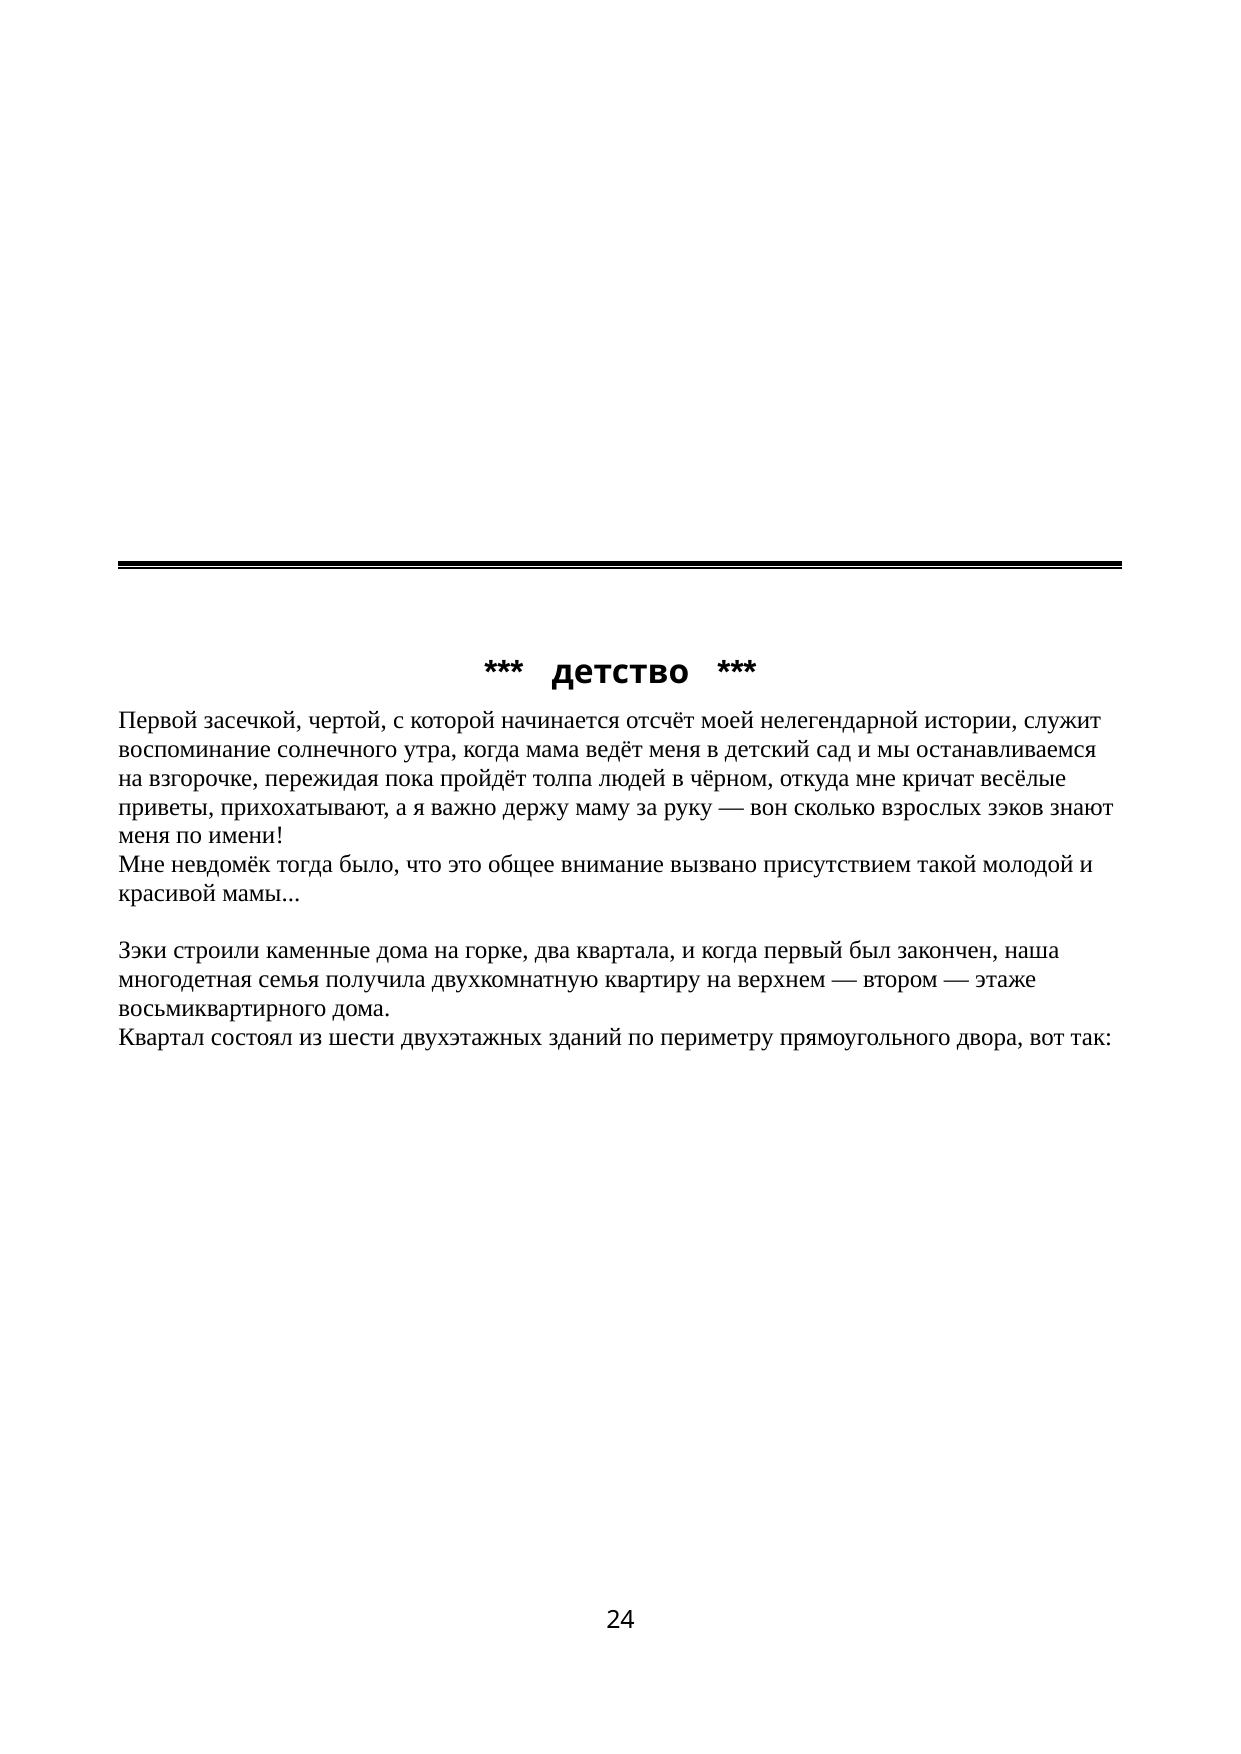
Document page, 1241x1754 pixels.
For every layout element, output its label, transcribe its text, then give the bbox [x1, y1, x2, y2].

subtitle *** детство *** [118, 647, 1122, 693]
text Зэки строили каменные дома на горке, два квартала, и когда первый был закончен, наша многодетная семья получила двухкомнатную квартиру на верхнем — втором — этаже восьмиквартирного дома. [118, 936, 1122, 1022]
text Мне невдомёк тогда было, что это общее внимание вызвано присутствием такой молодой и красивой мамы... [118, 849, 1122, 907]
text Квартал состоял из шести двухэтажных зданий по периметру прямоугольного двора, вот так: [118, 1022, 1122, 1051]
text Первой засечкой, чертой, с которой начинается отсчёт моей нелегендарной истории, служит воспоминание солнечного утра, когда мама ведёт меня в детский сад и мы останавливаемся на взгорочке, пережидая пока пройдёт толпа людей в чёрном, откуда мне кричат весёлые приветы, прихохатывают, а я важно держу маму за руку — вон сколько взрослых зэков знают меня по имени! [118, 706, 1122, 849]
